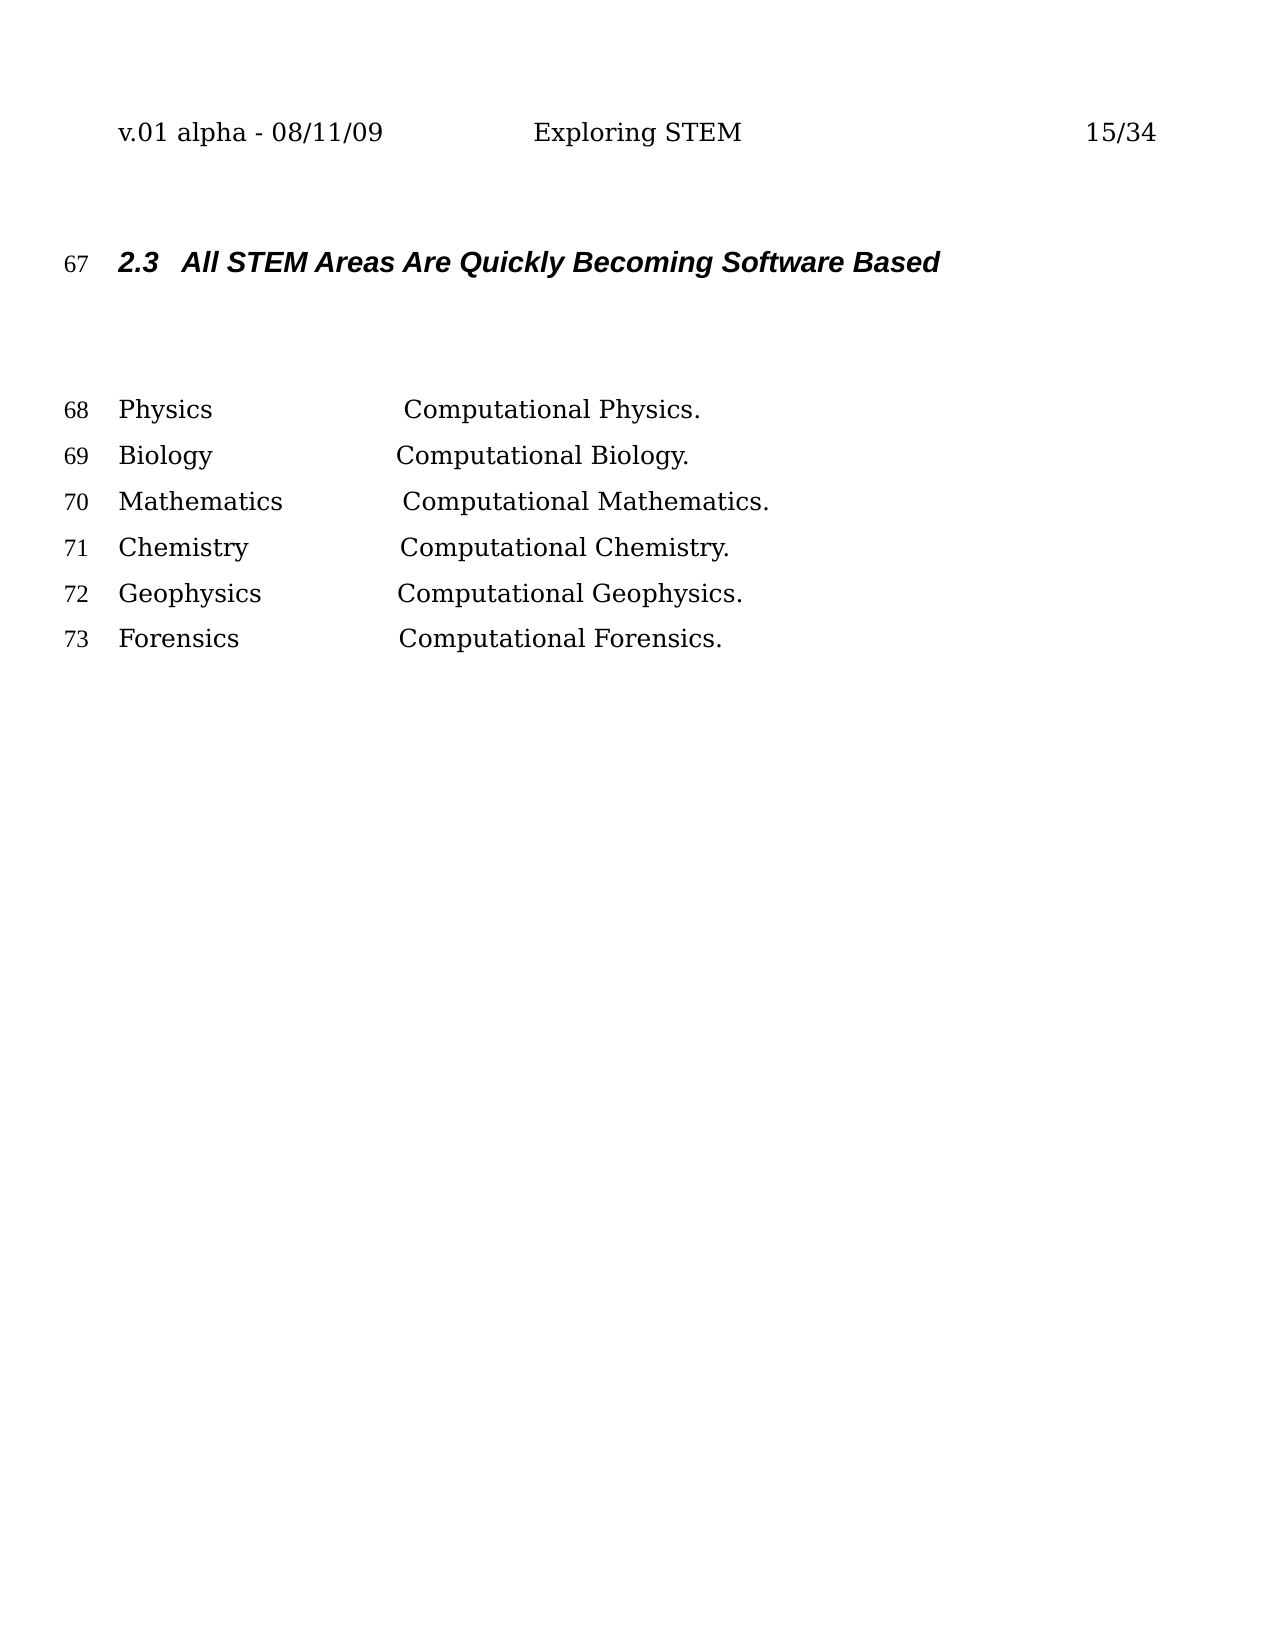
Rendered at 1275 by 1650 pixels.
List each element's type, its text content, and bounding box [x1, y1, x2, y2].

text Geophysics Computational Geophysics. [118, 579, 1157, 608]
subtitle All STEM Areas Are Quickly Becoming Software Based [118, 245, 1157, 278]
text Chemistry Computational Chemistry. [118, 533, 1157, 562]
text Forensics Computational Forensics. [118, 625, 1157, 654]
text Biology Computational Biology. [118, 441, 1157, 471]
text Physics Computational Physics. [118, 396, 1157, 425]
text Mathematics Computational Mathematics. [118, 487, 1157, 516]
